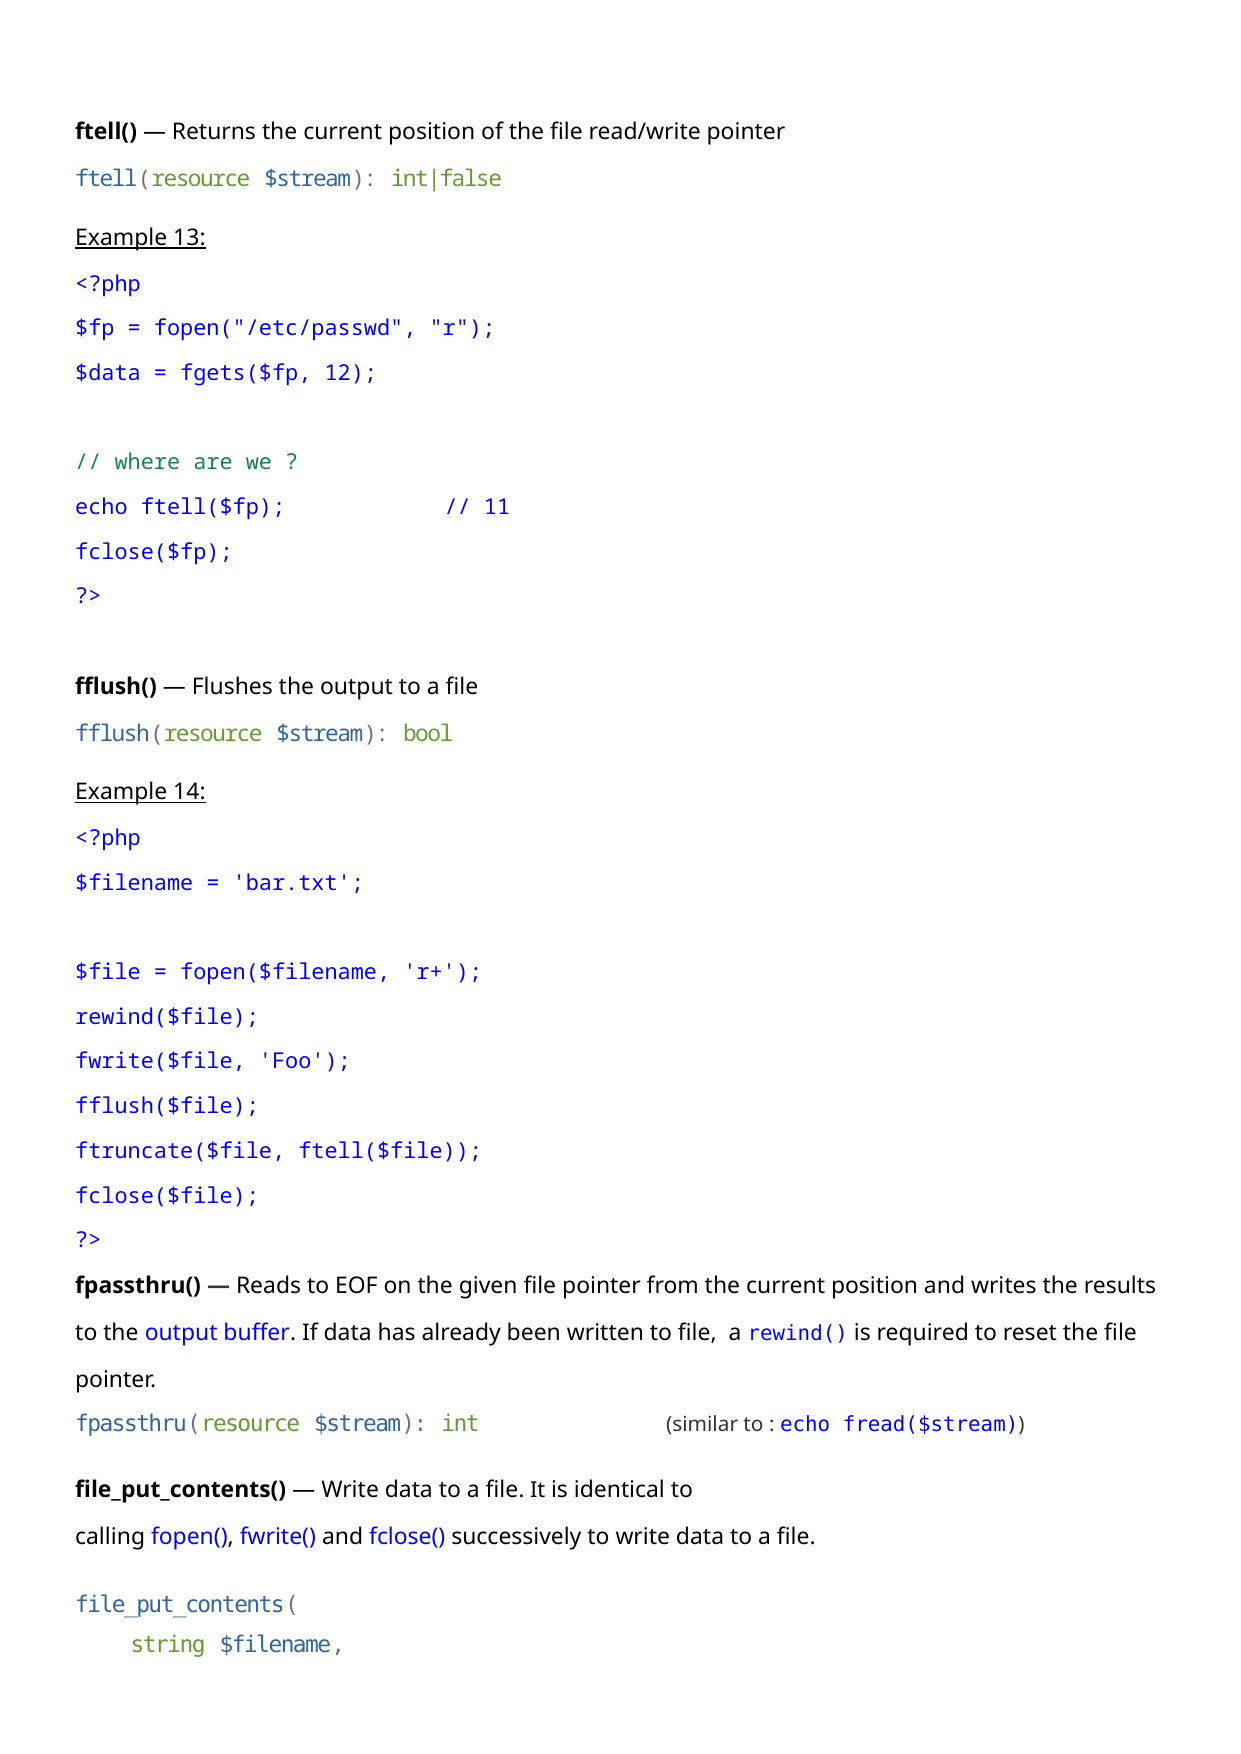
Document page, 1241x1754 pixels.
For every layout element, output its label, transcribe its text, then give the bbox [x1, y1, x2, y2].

text file_put_contents() — Write data to a file. It is identical to calling fopen(), fwrite() and fclose() successively to write data to a file. [75, 1473, 1166, 1551]
text ftell() — Returns the current position of the file read/write pointer [75, 115, 1166, 146]
text fpassthru(resource $stream): int (similar to : echo fread($stream)) [75, 1409, 1166, 1438]
text fflush() — Flushes the output to a file [75, 670, 1166, 701]
text file_put_contents( string $filename, [75, 1591, 1166, 1658]
text <?php $fp = fopen("/etc/passwd", "r"); $data = fgets($fp, 12); // where are we ? echo ftell($fp); // 11 fclose($fp); ?> [75, 267, 1166, 610]
subtitle fpassthru() — Reads to EOF on the given file pointer from the current position and writes the results to the output buffer. If data has already been written to file, a rewind() is required to reset the file pointer. [75, 1269, 1166, 1394]
text Example 13: [75, 221, 1166, 252]
text fflush(resource $stream): bool [75, 717, 1166, 748]
text ftell(resource $stream): int|false [75, 162, 1166, 193]
text <?php $filename = 'bar.txt'; $file = fopen($filename, 'r+'); rewind($file); fwrite($file, 'Foo'); fflush($file); ftruncate($file, ftell($file)); fclose($file); ?> [75, 822, 1166, 1254]
text Example 14: [75, 775, 1166, 806]
